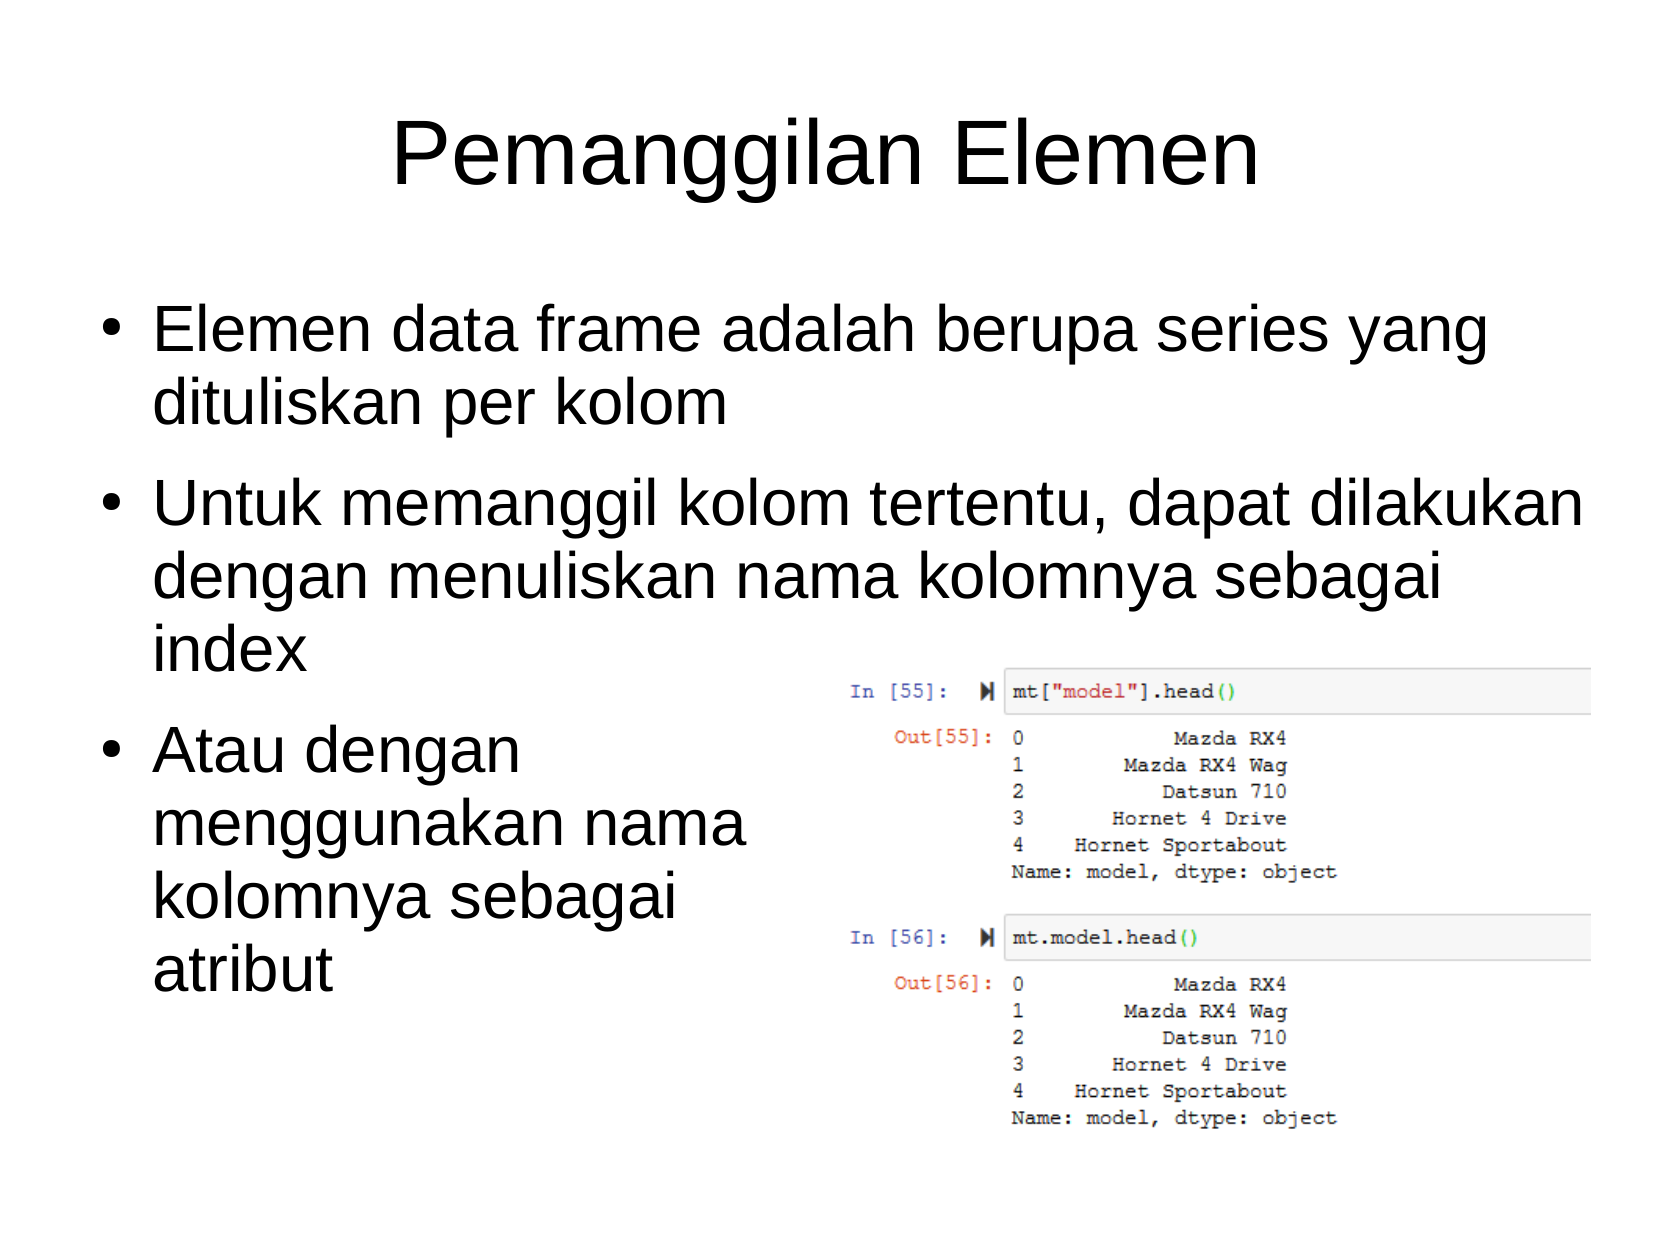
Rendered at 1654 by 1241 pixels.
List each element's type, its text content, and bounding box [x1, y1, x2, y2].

title Pemanggilan Elemen [82, 49, 1571, 257]
list Elemen data frame adalah berupa series yang dituliskan per kolom Untuk memanggil kolom tertentu, dapat dilakukan dengan menuliskan nama kolomnya sebagai index Atau dengan menggunakan nama kolomnya sebagai atribut [82, 292, 1591, 1012]
picture [829, 654, 1591, 1143]
